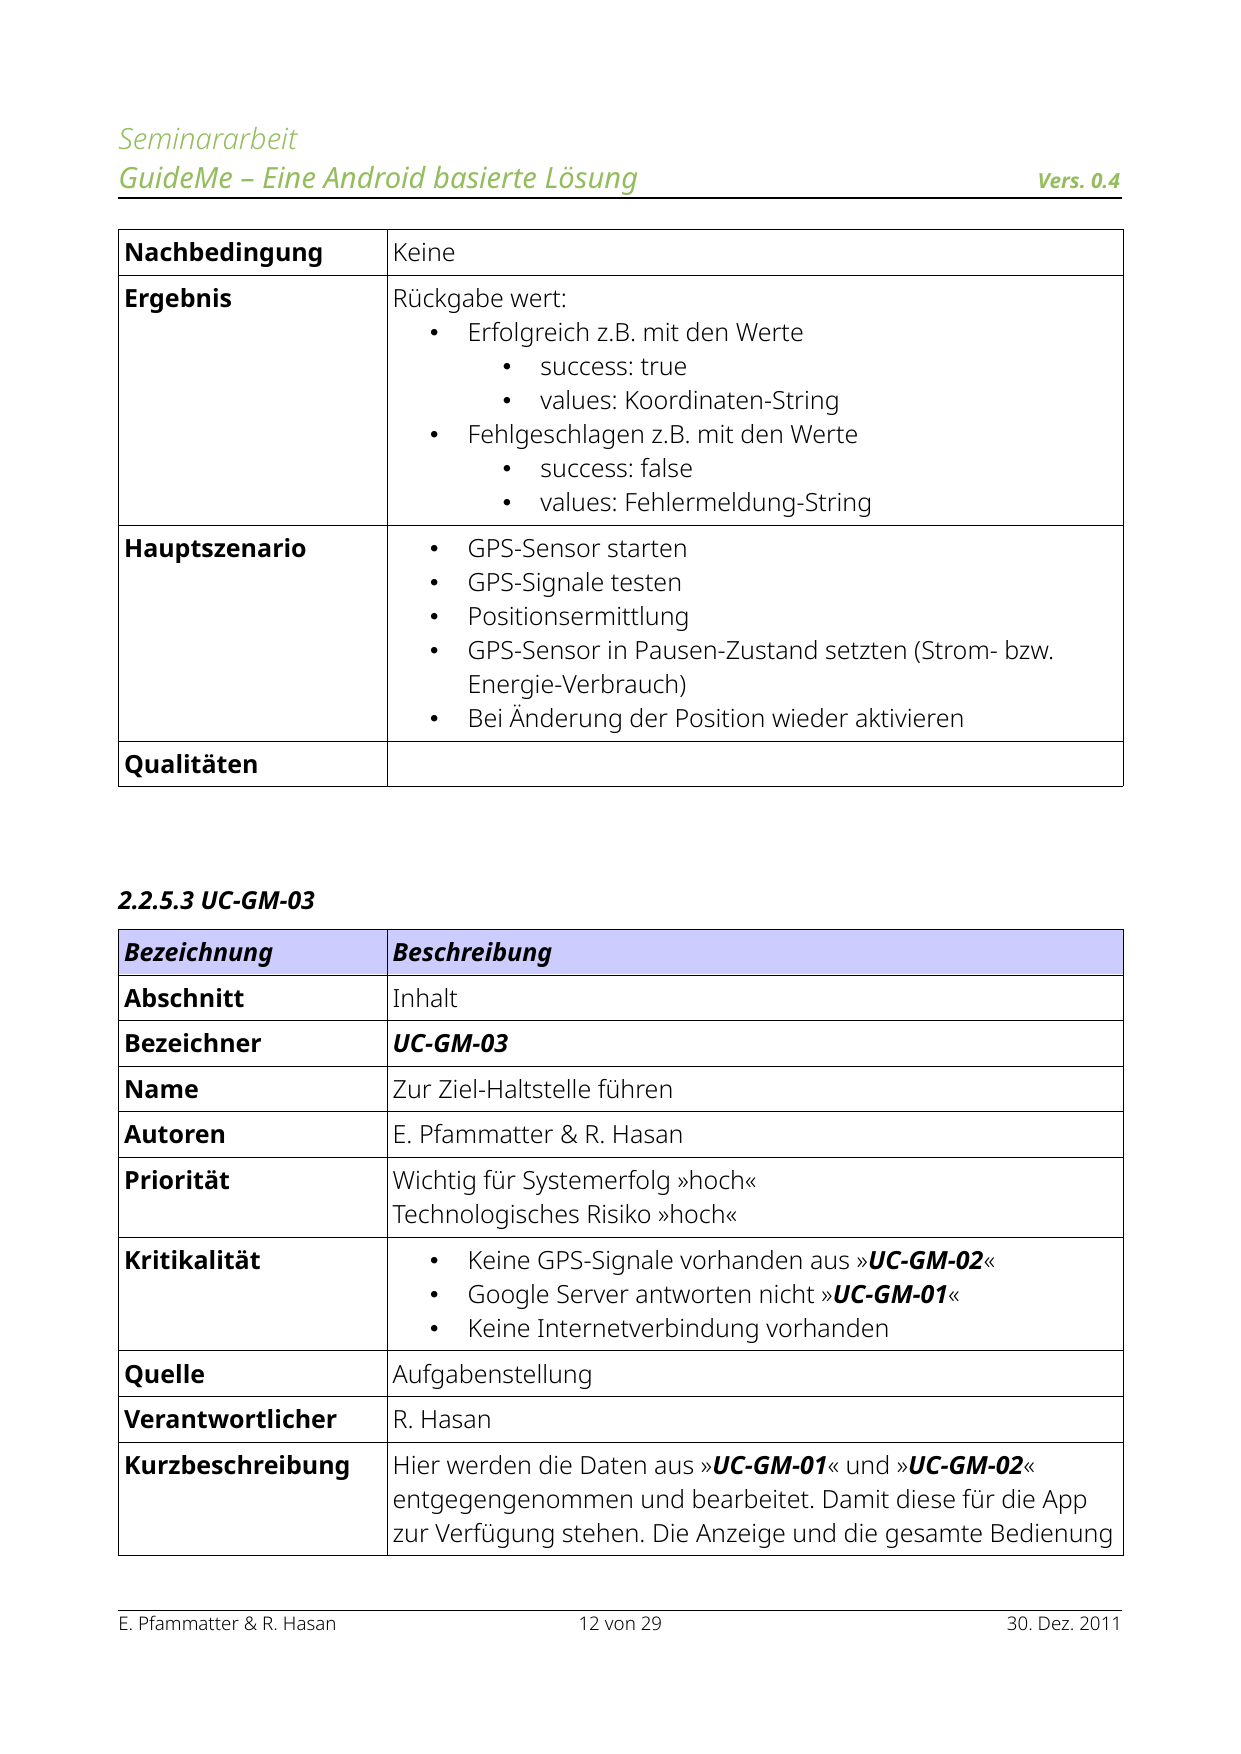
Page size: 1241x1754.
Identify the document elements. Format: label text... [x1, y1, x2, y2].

table_cell Bezeichner [119, 1021, 387, 1066]
table_cell Keine [388, 230, 1123, 275]
table_cell Rückgabe wert: Erfolgreich z.B. mit den Werte success: true values: Koordinaten-String Fehlgeschlagen z.B. mit den Werte success: false values: Fehlermeldung-String [388, 276, 1123, 525]
table_cell E. Pfammatter & R. Hasan [388, 1112, 1123, 1157]
table_cell Qualitäten [119, 742, 387, 786]
table_cell Hauptszenario [119, 526, 387, 741]
subtitle 2.2.5.3 UC-GM-03 [118, 883, 1122, 916]
table_cell GPS-Sensor starten GPS-Signale testen Positionsermittlung GPS-Sensor in Pausen-Zustand setzten (Strom- bzw. Energie-Verbrauch) Bei Änderung der Position wieder aktivieren [388, 526, 1123, 741]
table_cell Verantwortlicher [119, 1397, 387, 1442]
table_cell Wichtig für Systemerfolg »hoch« Technologisches Risiko »hoch« [388, 1158, 1123, 1237]
table_cell Abschnitt [119, 976, 387, 1020]
table_cell Kurzbeschreibung [119, 1443, 387, 1555]
table_cell Name [119, 1067, 387, 1111]
table_cell [388, 742, 1123, 786]
table_cell Priorität [119, 1158, 387, 1237]
table_cell Ergebnis [119, 276, 387, 525]
table_cell R. Hasan [388, 1397, 1123, 1442]
table_cell Autoren [119, 1112, 387, 1157]
table_header Beschreibung [388, 930, 1123, 974]
table_cell Zur Ziel-Haltstelle führen [388, 1067, 1123, 1111]
table_cell Aufgabenstellung [388, 1351, 1123, 1396]
table_cell Kritikalität [119, 1238, 387, 1350]
table_cell Nachbedingung [119, 230, 387, 275]
table_cell Inhalt [388, 976, 1123, 1020]
table_header Bezeichnung [119, 930, 387, 974]
table_cell Quelle [119, 1351, 387, 1396]
table_cell UC-GM-03 [388, 1021, 1123, 1066]
table_cell Hier werden die Daten aus »UC-GM-01« und »UC-GM-02« entgegengenommen und bearbeitet. Damit diese für die App zur Verfügung stehen. Die Anzeige und die gesamte Bedienung [388, 1443, 1123, 1555]
table_cell Keine GPS-Signale vorhanden aus »UC-GM-02« Google Server antworten nicht »UC-GM-01« Keine Internetverbindung vorhanden [388, 1238, 1123, 1350]
